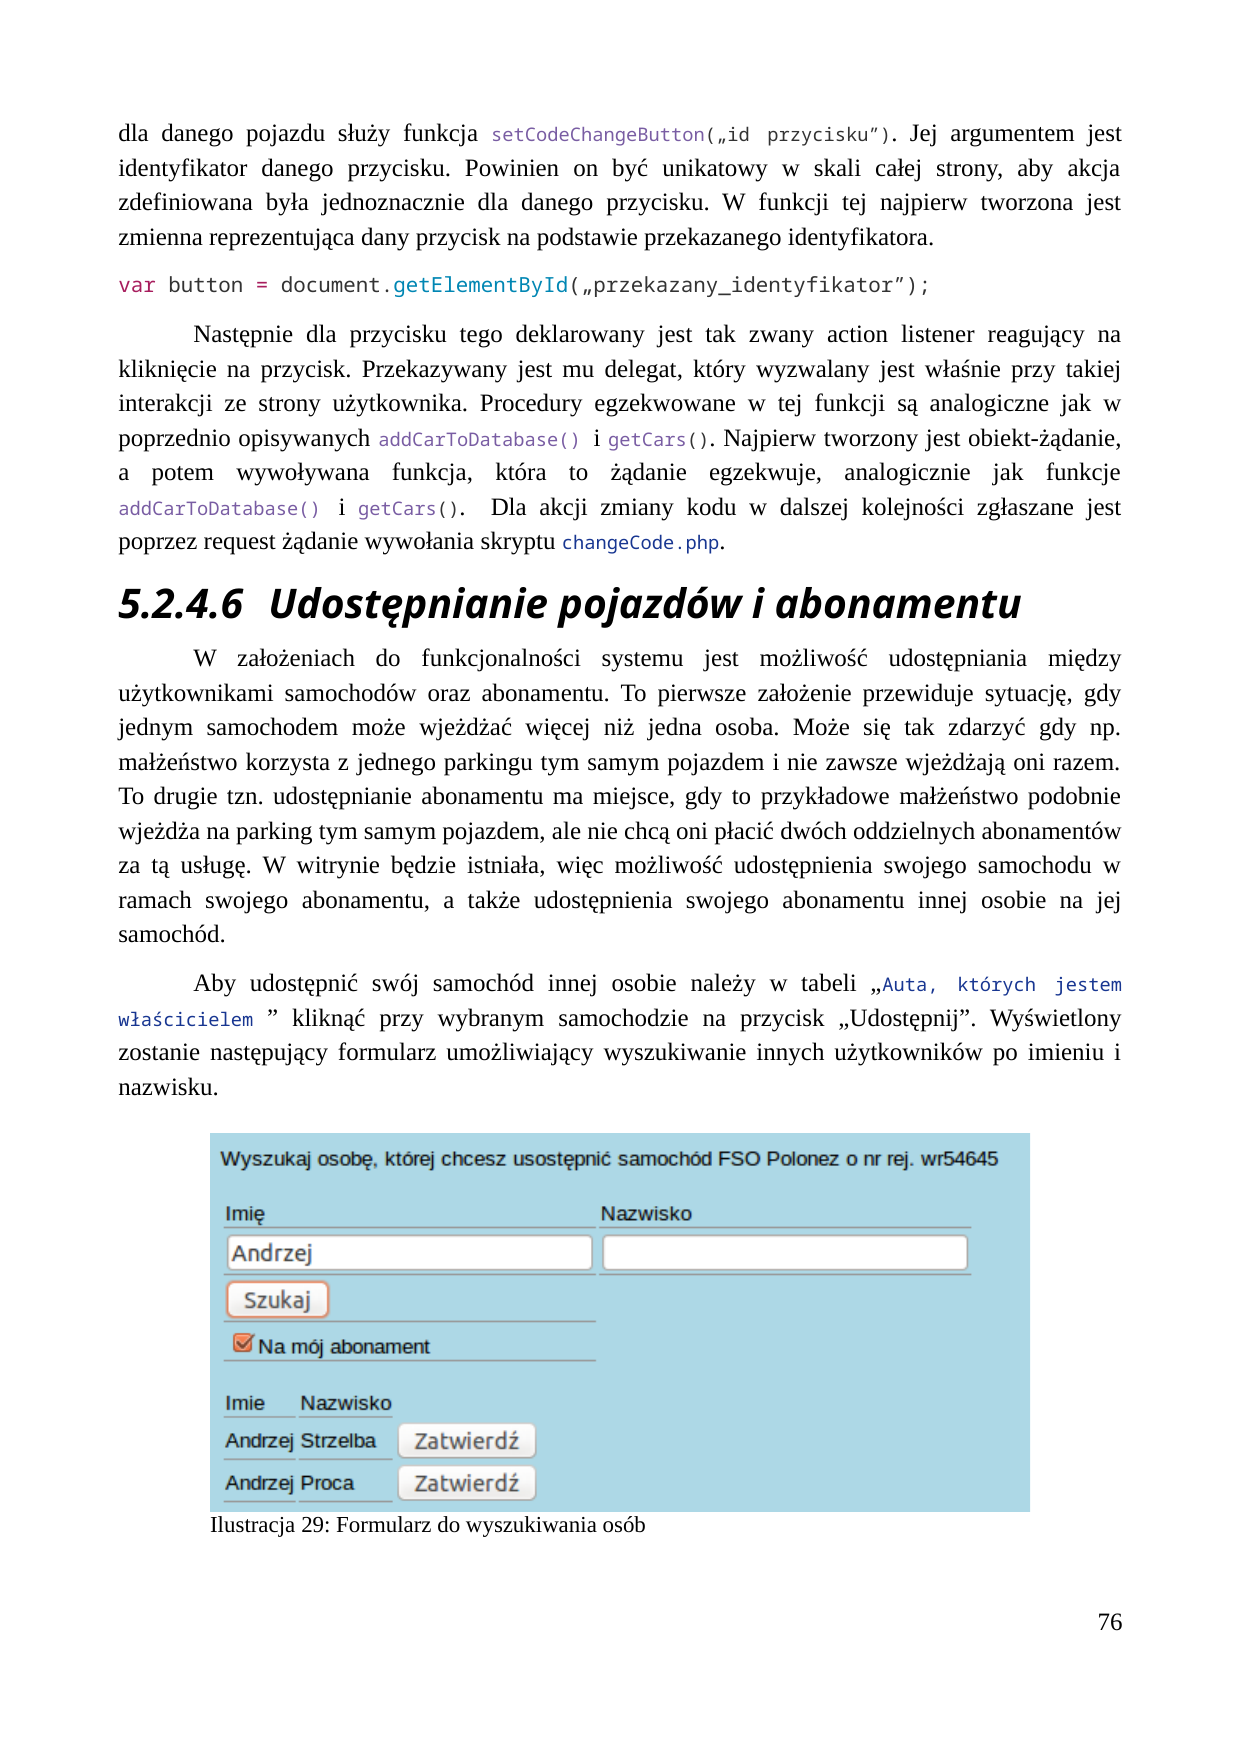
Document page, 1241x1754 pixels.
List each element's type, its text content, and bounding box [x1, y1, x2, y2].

picture [210, 1133, 1031, 1512]
text Następnie dla przycisku tego deklarowany jest tak zwany action listener reagujący na kliknięcie na przycisk. Przekazywany jest mu delegat, który wyzwalany jest właśnie przy takiej interakcji ze strony użytkownika. Procedury egzekwowane w tej funkcji są analogiczne jak w poprzednio opisywanych addCarToDatabase() i getCars(). Najpierw tworzony jest obiekt-żądanie, a potem wywoływana funkcja, która to żądanie egzekwuje, analogicznie jak funkcje addCarToDatabase() i getCars(). Dla akcji zmiany kodu w dalszej kolejności zgłaszane jest poprzez request żądanie wywołania skryptu changeCode.php. [118, 319, 1122, 555]
text Aby udostępnić swój samochód innej osobie należy w tabeli „Auta, których jestem właścicielem ” kliknąć przy wybranym samochodzie na przycisk „Udostępnij”. Wyświetlony zostanie następujący formularz umożliwiający wyszukiwanie innych użytkowników po imieniu i nazwisku. [118, 968, 1122, 1100]
text Ilustracja 29: Formularz do wyszukiwania osób [210, 1512, 1030, 1538]
text W założeniach do funkcjonalności systemu jest możliwość udostępniania między użytkownikami samochodów oraz abonamentu. To pierwsze założenie przewiduje sytuację, gdy jednym samochodem może wjeżdżać więcej niż jedna osoba. Może się tak zdarzyć gdy np. małżeństwo korzysta z jednego parkingu tym samym pojazdem i nie zawsze wjeżdżają oni razem. To drugie tzn. udostępnianie abonamentu ma miejsce, gdy to przykładowe małżeństwo podobnie wjeżdża na parking tym samym pojazdem, ale nie chcą oni płacić dwóch oddzielnych abonamentów za tą usługę. W witrynie będzie istniała, więc możliwość udostępnienia swojego samochodu w ramach swojego abonamentu, a także udostępnienia swojego abonamentu innej osobie na jej samochód. [118, 643, 1122, 948]
text var button = document.getElementById(„przekazany_identyfikator”); [118, 271, 1122, 299]
subtitle Udostępnianie pojazdów i abonamentu [118, 575, 1122, 631]
text dla danego pojazdu służy funkcja setCodeChangeButton(„id przycisku”). Jej argumentem jest identyfikator danego przycisku. Powinien on być unikatowy w skali całej strony, aby akcja zdefiniowana była jednoznacznie dla danego przycisku. W funkcji tej najpierw tworzona jest zmienna reprezentująca dany przycisk na podstawie przekazanego identyfikatora. [118, 118, 1122, 250]
